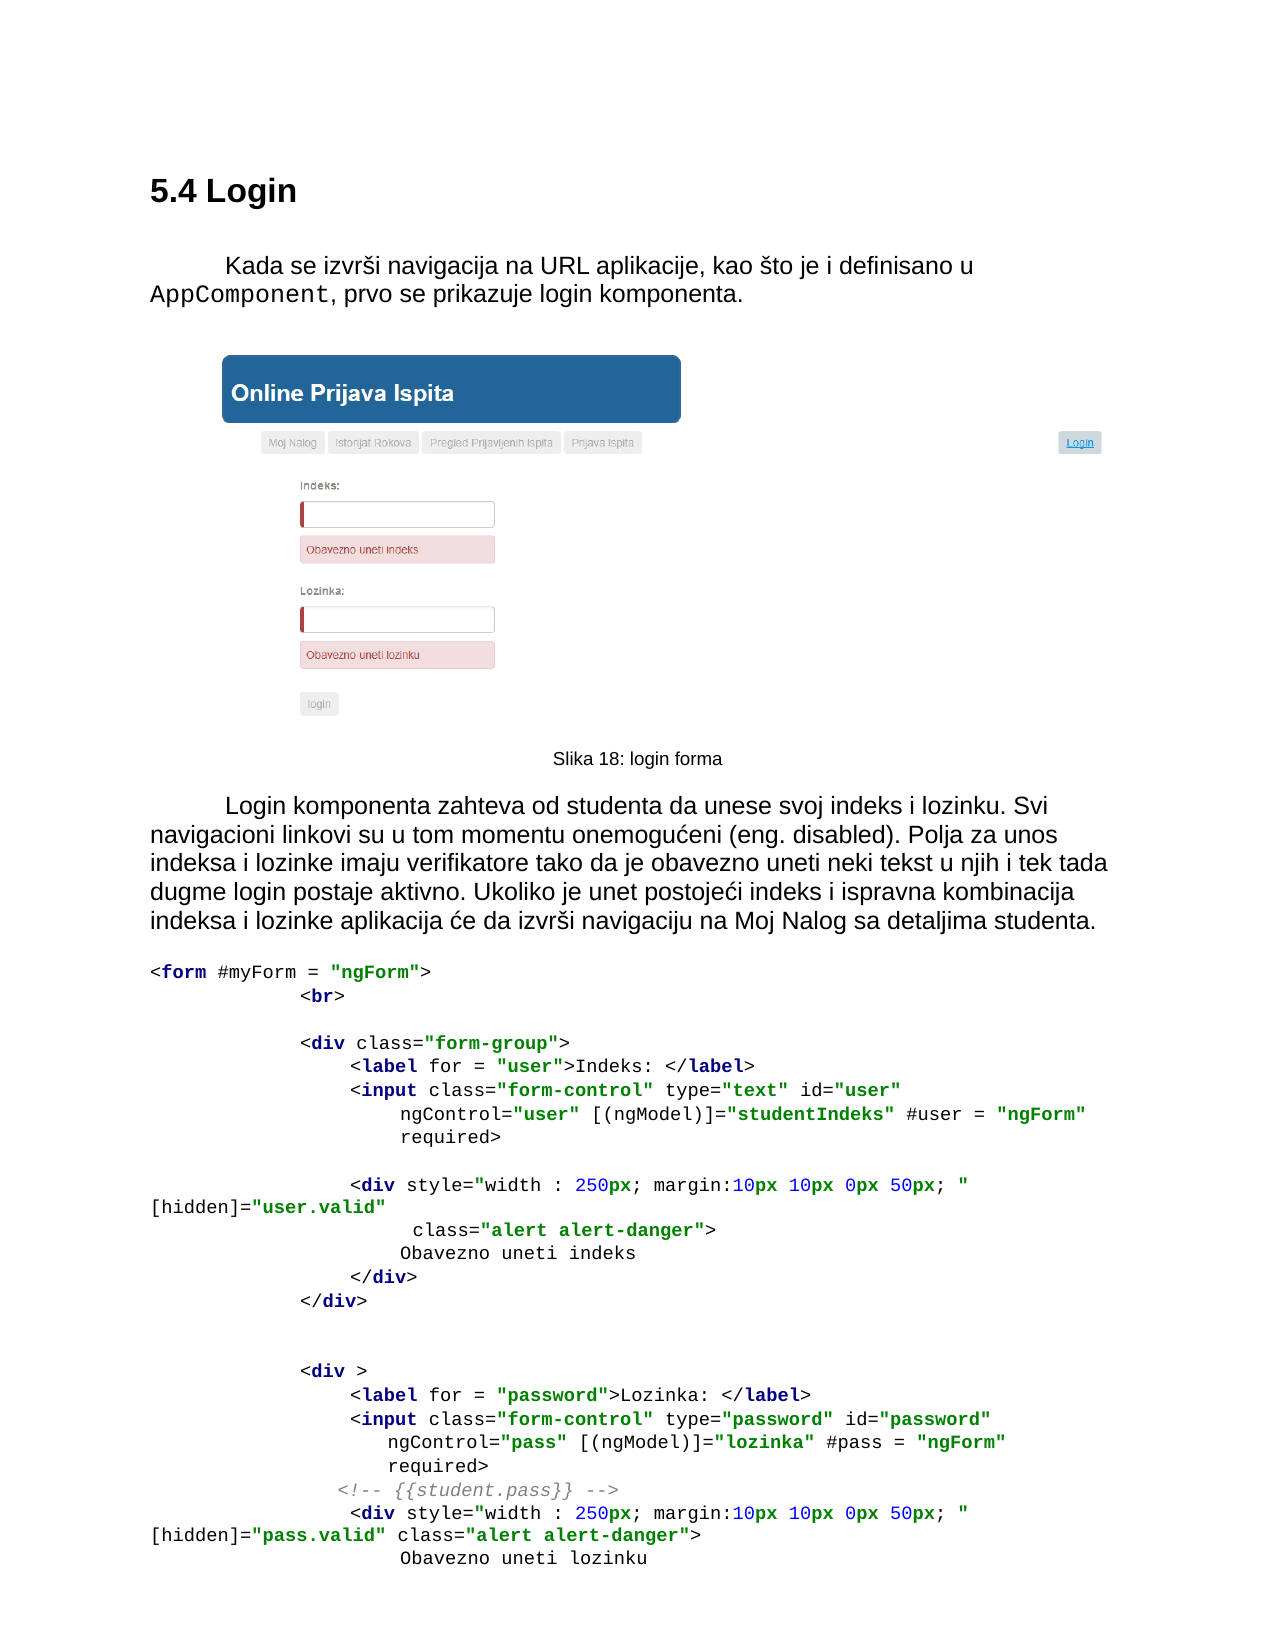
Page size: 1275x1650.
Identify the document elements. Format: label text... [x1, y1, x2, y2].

text Obavezno uneti indeks [150, 1242, 1125, 1266]
text Obavezno uneti lozinku [150, 1547, 1125, 1571]
text <label for = "user">Indeks: </label> [150, 1056, 1125, 1079]
text <div > [150, 1361, 1125, 1384]
text <div style="width : 250px; margin:10px 10px 0px 50px; " [hidden]="user.valid" [150, 1174, 1125, 1219]
text </div> [150, 1266, 1125, 1289]
text ngControl="pass" [(ngModel)]="lozinka" #pass = "ngForm" [150, 1431, 1125, 1455]
picture [164, 337, 1140, 748]
text <input class="form-control" type="password" id="password" [150, 1408, 1125, 1431]
text </div> [150, 1289, 1125, 1313]
text <!-- {{student.pass}} --> [150, 1479, 1125, 1502]
text <br> [150, 984, 1125, 1008]
text Kada se izvrši navigacija na URL aplikacije, kao što je i definisano u AppComponent, prvo se prikazuje login komponenta. [150, 251, 1125, 310]
text ngControl="user" [(ngModel)]="studentIndeks" #user = "ngForm" [150, 1103, 1125, 1126]
text <form #myForm = "ngForm"> [150, 963, 1125, 984]
text <div class="form-group"> [150, 1032, 1125, 1056]
text <div style="width : 250px; margin:10px 10px 0px 50px; " [hidden]="pass.valid" class="alert alert-danger"> [150, 1502, 1125, 1547]
text class="alert alert-danger"> [150, 1219, 1125, 1242]
text required> [150, 1455, 1125, 1479]
text <label for = "password">Lozinka: </label> [150, 1384, 1125, 1408]
text Login komponenta zahteva od studenta da unese svoj indeks i lozinku. Svi navigacioni linkovi su u tom momentu onemogućeni (eng. disabled). Polja za unos indeksa i lozinke imaju verifikatore tako da je obavezno uneti neki tekst u njih i tek tada dugme login postaje aktivno. Ukoliko je unet postojeći indeks i ispravna kombinacija indeksa i lozinke aplikacija će da izvrši navigaciju na Moj Nalog sa detaljima studenta. [150, 791, 1125, 934]
text Slika 18: login forma [150, 748, 1125, 769]
text required> [150, 1126, 1125, 1150]
text <input class="form-control" type="text" id="user" [150, 1079, 1125, 1103]
subtitle 5.4 Login [150, 171, 1125, 209]
